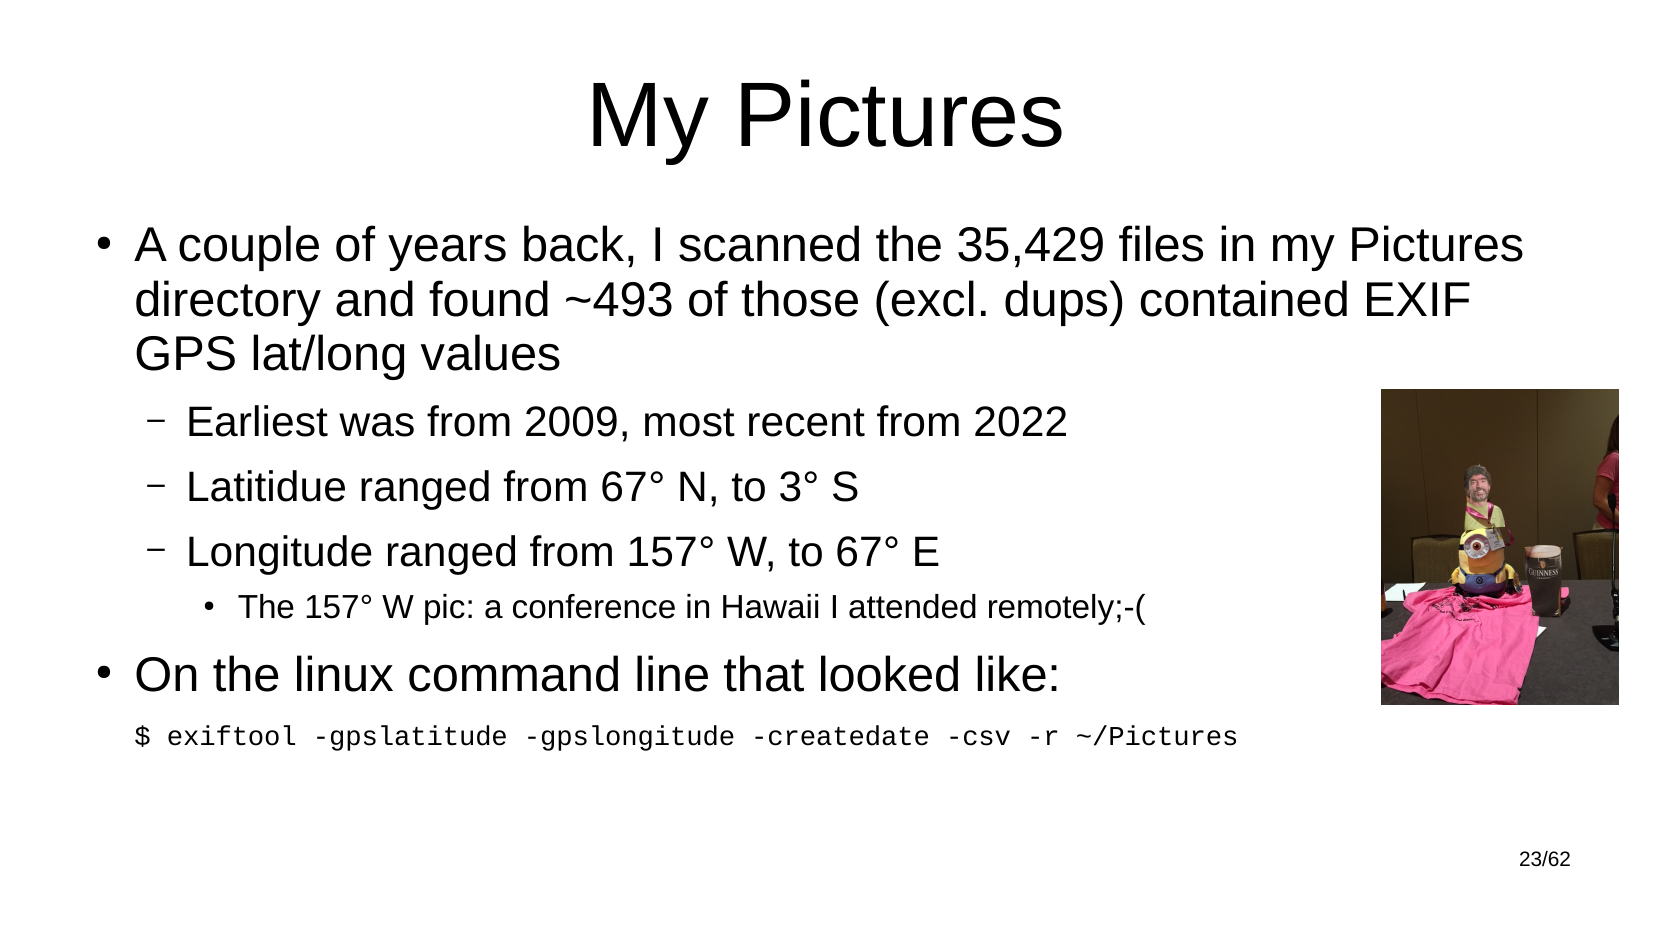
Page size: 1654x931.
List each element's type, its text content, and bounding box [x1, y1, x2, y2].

list A couple of years back, I scanned the 35,429 files in my Pictures directory and found ~493 of those (excl. dups) contained EXIF GPS lat/long values Earliest was from 2009, most recent from 2022 Latitidue ranged from 67° N, to 3° S Longitude ranged from 157° W, to 67° E The 157° W pic: a conference in Hawaii I attended remotely;-( On the linux command line that looked like: $ exiftool -gpslatitude -gpslongitude -createdate -csv -r ~/Pictures [82, 217, 1571, 758]
picture [1381, 389, 1619, 705]
title My Pictures [82, 37, 1571, 193]
